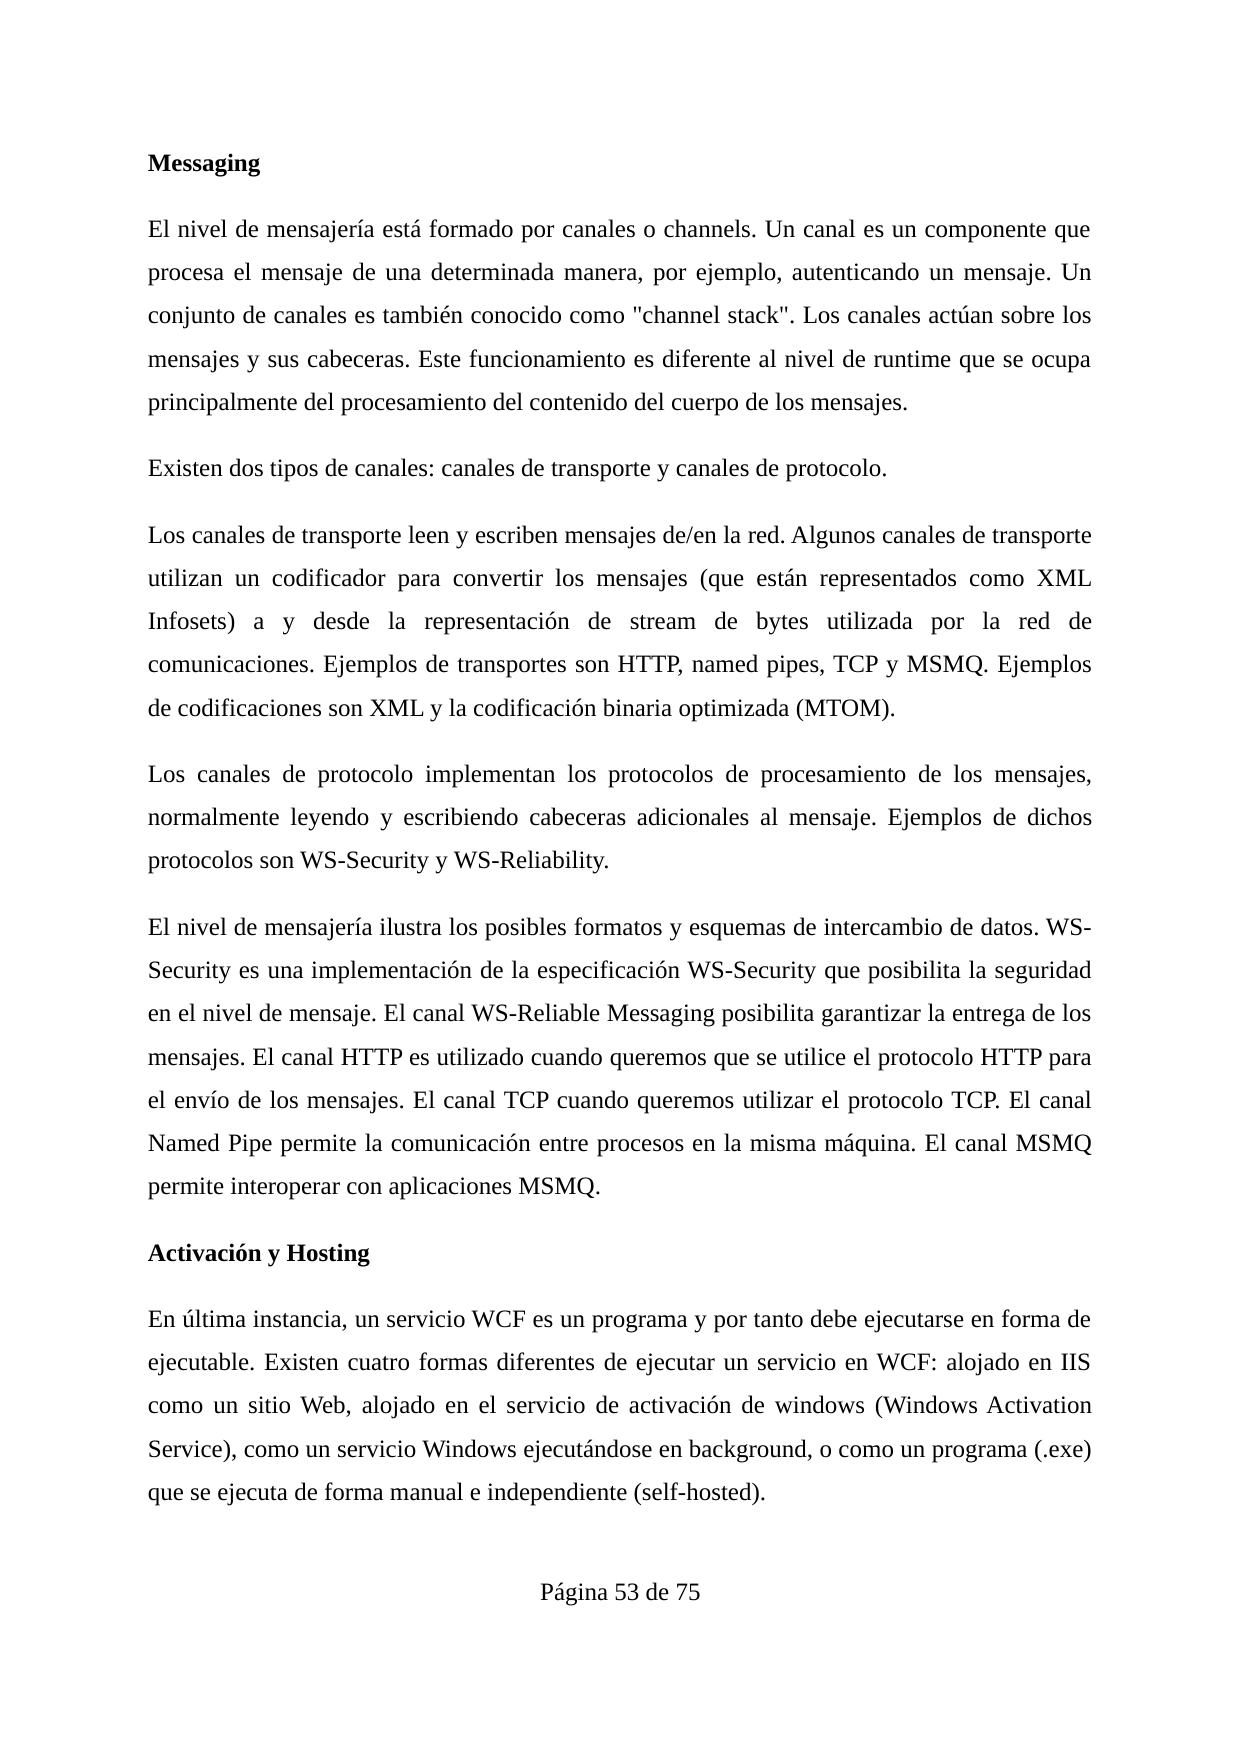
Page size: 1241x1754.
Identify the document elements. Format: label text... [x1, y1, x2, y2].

text El nivel de mensajería ilustra los posibles formatos y esquemas de intercambio de datos. WS-Security es una implementación de la especificación WS-Security que posibilita la seguridad en el nivel de mensaje. El canal WS-Reliable Messaging posibilita garantizar la entrega de los mensajes. El canal HTTP es utilizado cuando queremos que se utilice el protocolo HTTP para el envío de los mensajes. El canal TCP cuando queremos utilizar el protocolo TCP. El canal Named Pipe permite la comunicación entre procesos en la misma máquina. El canal MSMQ permite interoperar con aplicaciones MSMQ. [148, 912, 1093, 1200]
text Los canales de transporte leen y escriben mensajes de/en la red. Algunos canales de transporte utilizan un codificador para convertir los mensajes (que están representados como XML Infosets) a y desde la representación de stream de bytes utilizada por la red de comunicaciones. Ejemplos de transportes son HTTP, named pipes, TCP y MSMQ. Ejemplos de codificaciones son XML y la codificación binaria optimizada (MTOM). [148, 520, 1093, 721]
text Messaging [148, 148, 1093, 176]
text El nivel de mensajería está formado por canales o channels. Un canal es un componente que procesa el mensaje de una determinada manera, por ejemplo, autenticando un mensaje. Un conjunto de canales es también conocido como "channel stack". Los canales actúan sobre los mensajes y sus cabeceras. Este funcionamiento es diferente al nivel de runtime que se ocupa principalmente del procesamiento del contenido del cuerpo de los mensajes. [148, 214, 1093, 416]
text Los canales de protocolo implementan los protocolos de procesamiento de los mensajes, normalmente leyendo y escribiendo cabeceras adicionales al mensaje. Ejemplos de dichos protocolos son WS-Security y WS-Reliability. [148, 759, 1093, 874]
text Existen dos tipos de canales: canales de transporte y canales de protocolo. [148, 453, 1093, 482]
text Activación y Hosting [148, 1238, 1093, 1266]
text En última instancia, un servicio WCF es un programa y por tanto debe ejecutarse en forma de ejecutable. Existen cuatro formas diferentes de ejecutar un servicio en WCF: alojado en IIS como un sitio Web, alojado en el servicio de activación de windows (Windows Activation Service), como un servicio Windows ejecutándose en background, o como un programa (.exe) que se ejecuta de forma manual e independiente (self-hosted). [148, 1304, 1093, 1506]
